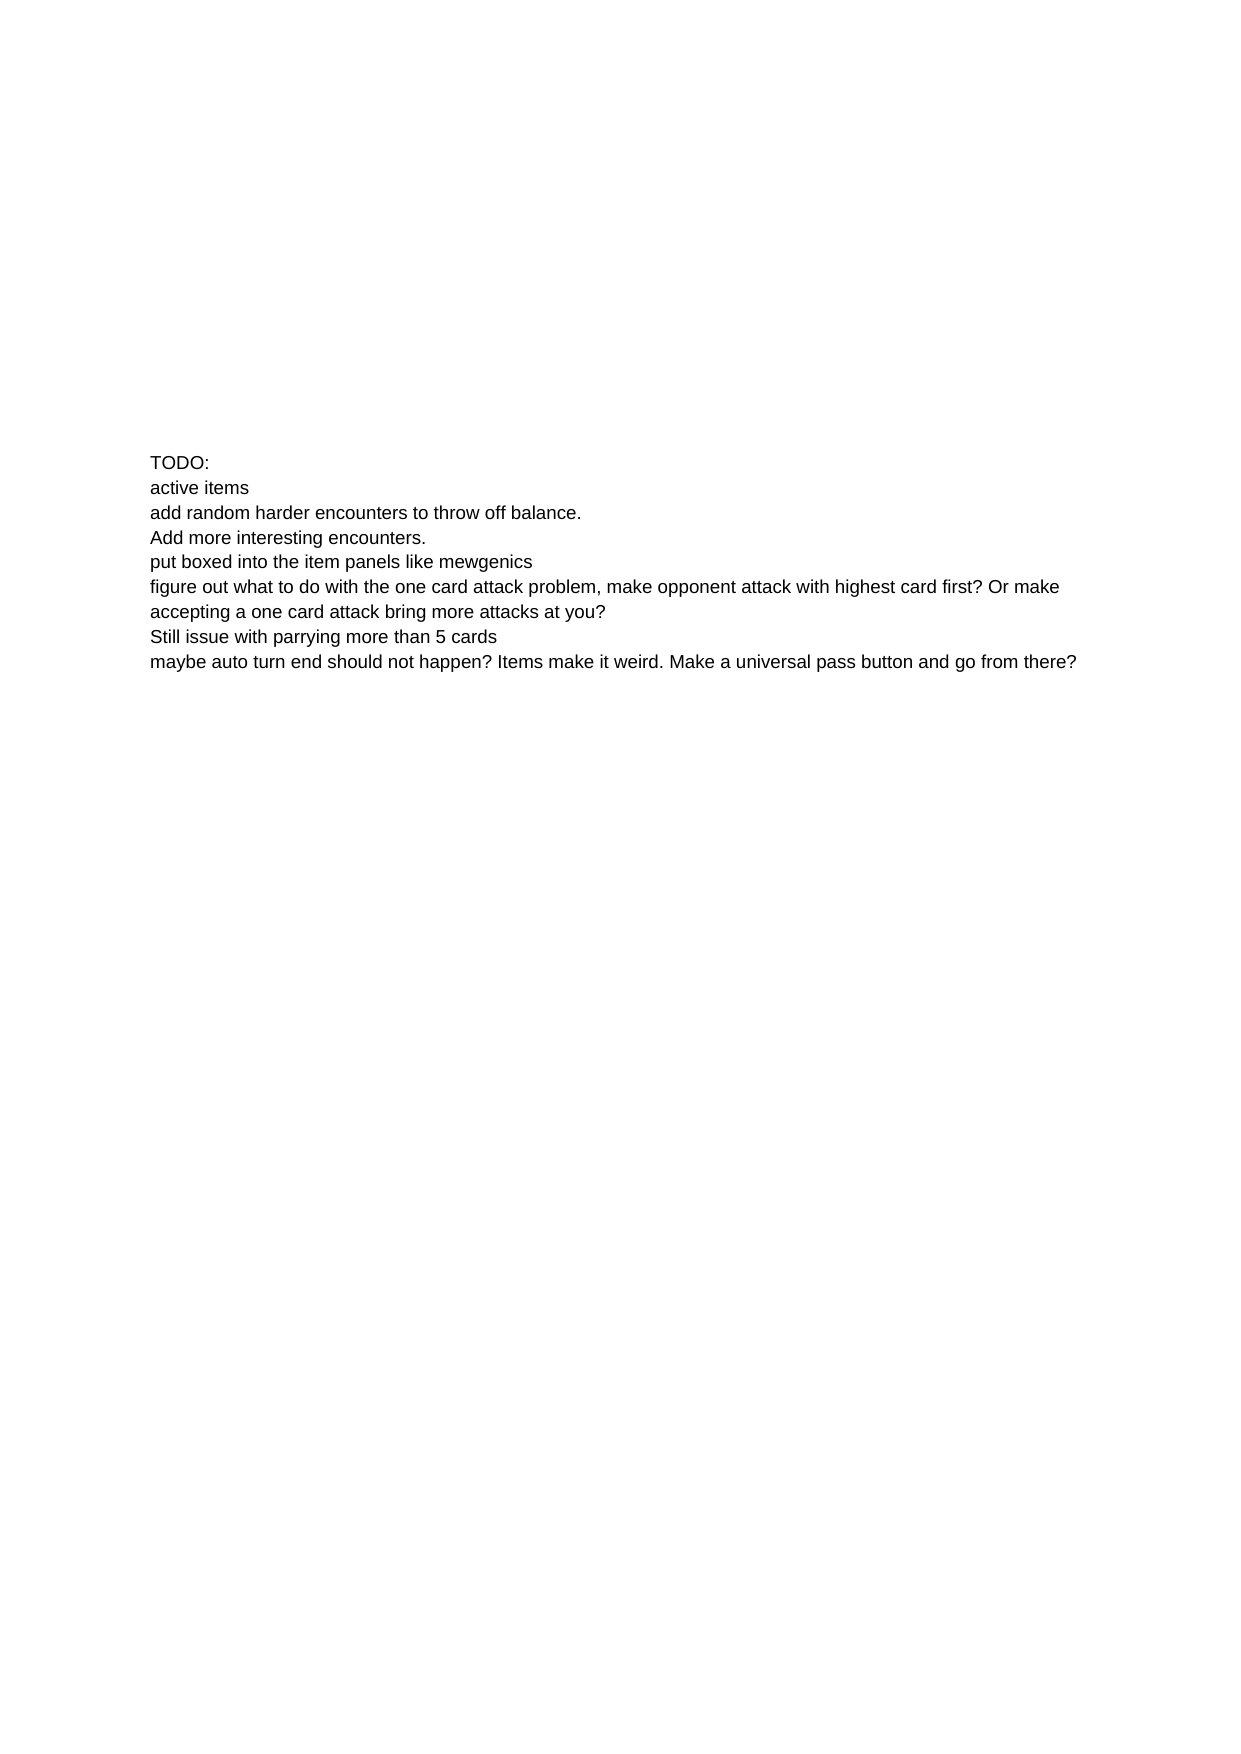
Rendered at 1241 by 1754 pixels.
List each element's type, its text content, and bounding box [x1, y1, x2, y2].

text add random harder encounters to throw off balance. [150, 502, 1090, 523]
text active items [150, 477, 1090, 498]
text Still issue with parrying more than 5 cards [150, 626, 1090, 647]
text put boxed into the item panels like mewgenics [150, 551, 1090, 573]
text Add more interesting encounters. [150, 526, 1090, 548]
text figure out what to do with the one card attack problem, make opponent attack with highest card first? Or make accepting a one card attack bring more attacks at you? [150, 576, 1090, 622]
text maybe auto turn end should not happen? Items make it weird. Make a universal pass button and go from there? [150, 650, 1090, 672]
text TODO: [150, 452, 1090, 474]
